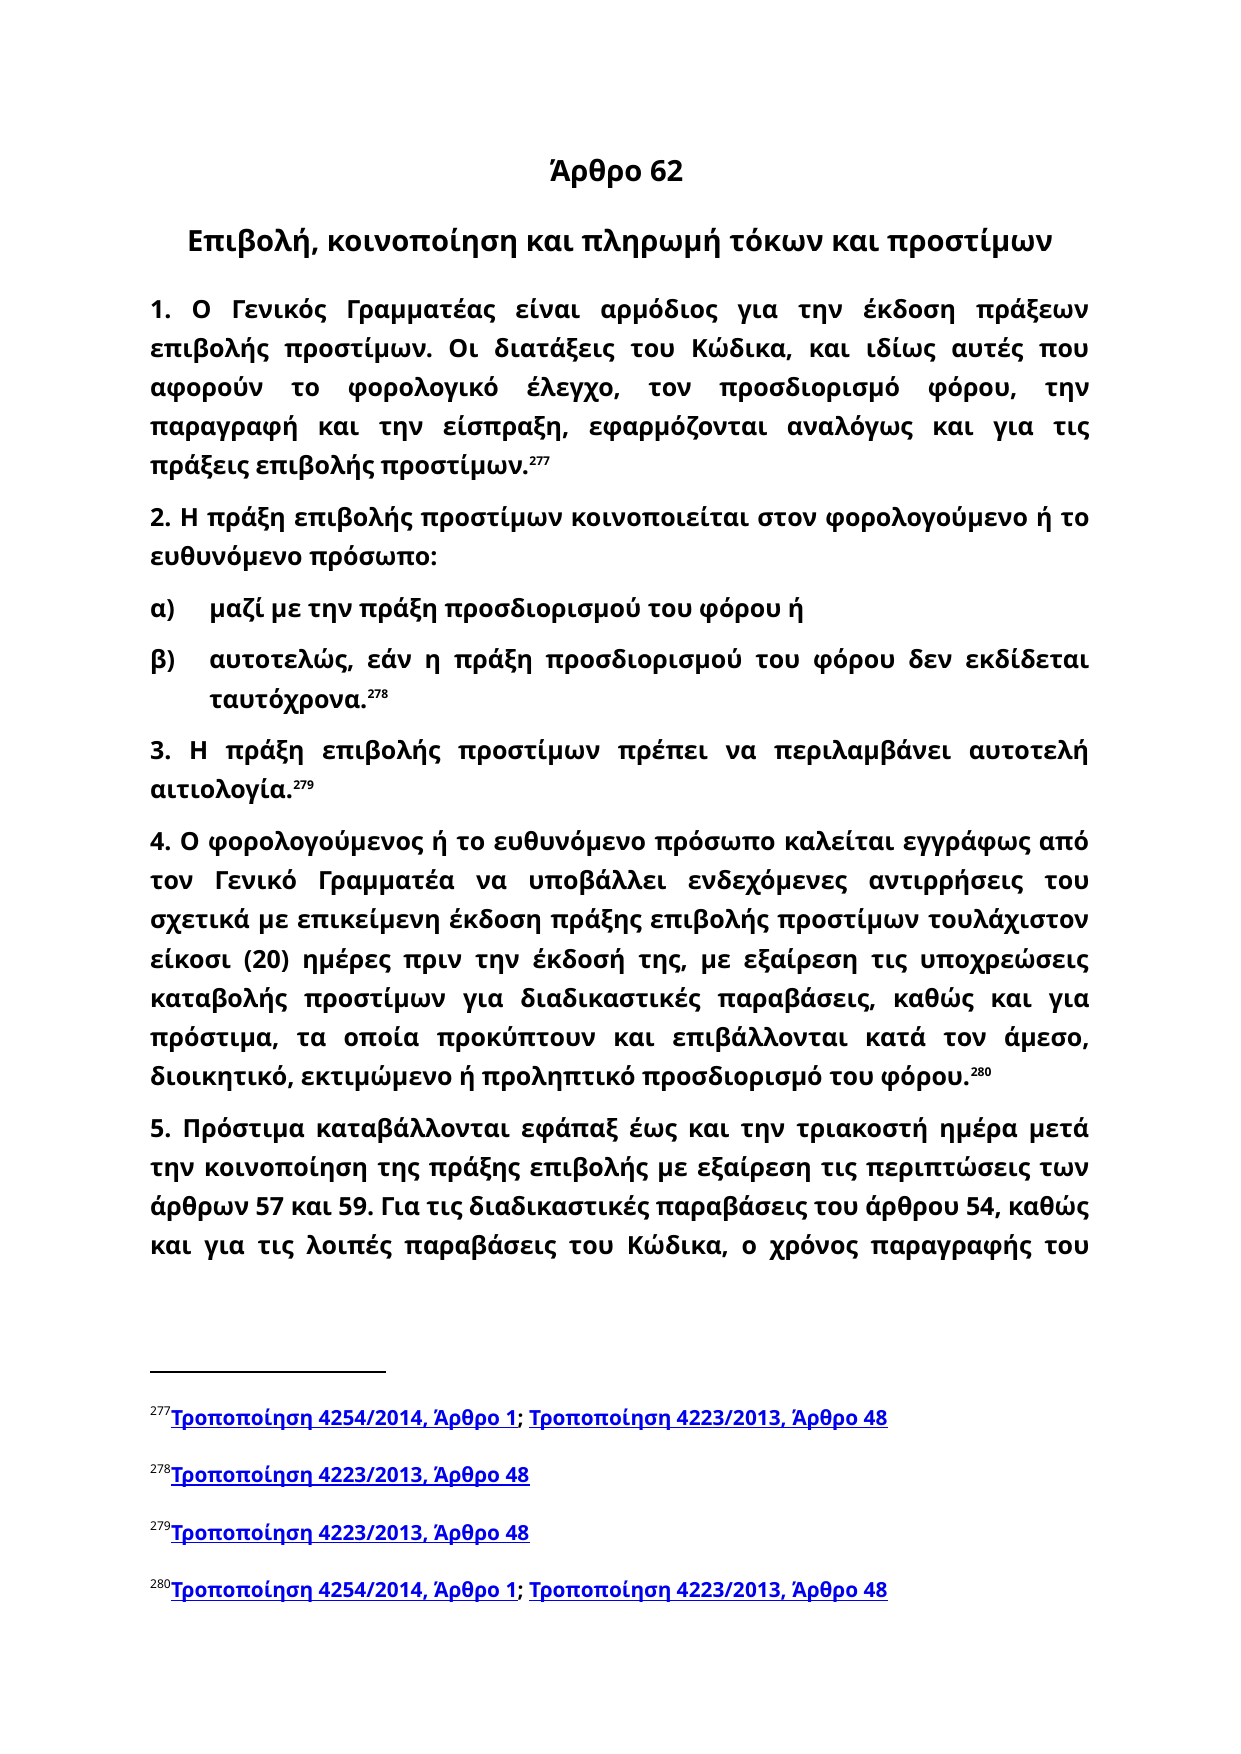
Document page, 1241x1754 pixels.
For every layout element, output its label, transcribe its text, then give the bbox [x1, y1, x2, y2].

text Τροποποίηση 4223/2013, Άρθρο 48 [150, 1460, 1090, 1489]
list α) μαζί με την πράξη προσδιορισμού του φόρου ή [150, 590, 1090, 624]
subtitle Άρθρο 62 [150, 150, 1090, 190]
text 4. Ο φορολογούμενος ή το ευθυνόμενο πρόσωπο καλείται εγγράφως από τον Γενικό Γραμματέα να υποβάλλει ενδεχόμενες αντιρρήσεις του σχετικά με επικείμενη έκδοση πράξης επιβολής προστίμων τουλάχιστον είκοσι (20) ημέρες πριν την έκδοσή της, με εξαίρεση τις υποχρεώσεις καταβολής προστίμων για διαδικαστικές παραβάσεις, καθώς και για πρόστιμα, τα οποία προκύπτουν και επιβάλλονται κατά τον άμεσο, διοικητικό, εκτιμώμενο ή προληπτικό προσδιορισμό του φόρου. [150, 824, 1090, 1093]
list β) αυτοτελώς, εάν η πράξη προσδιορισμού του φόρου δεν εκδίδεται ταυτόχρονα. [150, 642, 1090, 715]
text 5. Πρόστιμα καταβάλλονται εφάπαξ έως και την τριακοστή ημέρα μετά την κοινοποίηση της πράξης επιβολής με εξαίρεση τις περιπτώσεις των άρθρων 57 και 59. Για τις διαδικαστικές παραβάσεις του άρθρου 54, καθώς και για τις λοιπές παραβάσεις του Κώδικα, ο χρόνος παραγραφής του [150, 1110, 1090, 1262]
text 1. Ο Γενικός Γραμματέας είναι αρμόδιος για την έκδοση πράξεων επιβολής προστίμων. Οι διατάξεις του Κώδικα, και ιδίως αυτές που αφορούν το φορολογικό έλεγχο, τον προσδιορισμό φόρου, την παραγραφή και την είσπραξη, εφαρμόζονται αναλόγως και για τις πράξεις επιβολής προστίμων. [150, 291, 1090, 482]
text Τροποποίηση 4254/2014, Άρθρο 1; Τροποποίηση 4223/2013, Άρθρο 48 [150, 1576, 1090, 1604]
text 3. Η πράξη επιβολής προστίμων πρέπει να περιλαμβάνει αυτοτελή αιτιολογία. [150, 733, 1090, 806]
text Τροποποίηση 4254/2014, Άρθρο 1; Τροποποίηση 4223/2013, Άρθρο 48 [150, 1403, 1090, 1431]
text Τροποποίηση 4223/2013, Άρθρο 48 [150, 1518, 1090, 1546]
subtitle Επιβολή, κοινοποίηση και πληρωμή τόκων και προστίμων [150, 221, 1090, 260]
text 2. Η πράξη επιβολής προστίμων κοινοποιείται στον φορολογούμενο ή το ευθυνόμενο πρόσωπο: [150, 499, 1090, 573]
